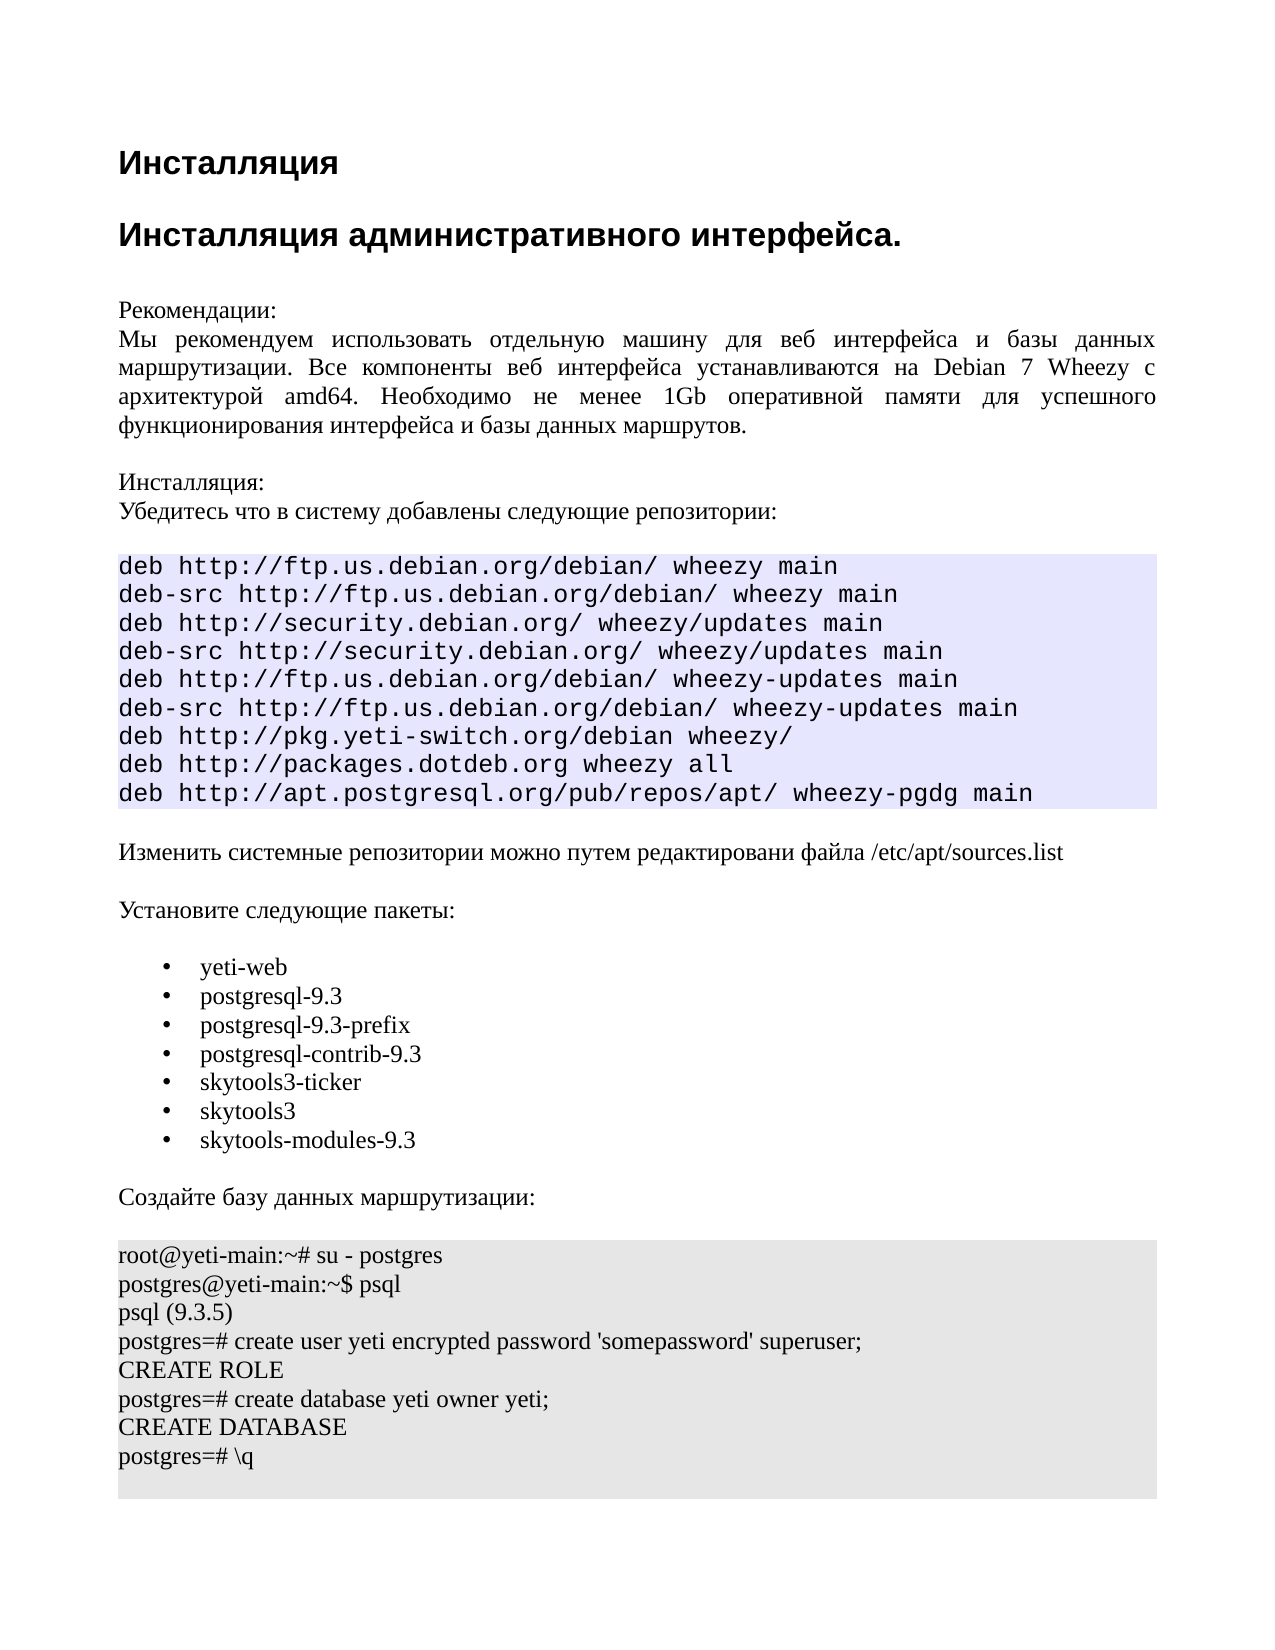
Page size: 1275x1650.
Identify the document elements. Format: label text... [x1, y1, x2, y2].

list postgresql-contrib-9.3 [162, 1039, 1157, 1067]
list skytools-modules-9.3 [162, 1125, 1157, 1154]
text deb http://apt.postgresql.org/pub/repos/apt/ wheezy-pgdg main [118, 780, 1157, 809]
text Убедитесь что в систему добавлены следующие репозитории: [118, 496, 1157, 525]
list skytools3 [162, 1096, 1157, 1125]
list postgresql-9.3 [162, 981, 1157, 1010]
text deb-src http://security.debian.org/ wheezy/updates main [118, 639, 1157, 667]
text psql (9.3.5) [118, 1297, 1157, 1326]
text Рекомендации: [118, 295, 1157, 324]
text CREATE DATABASE [118, 1412, 1157, 1441]
text postgres=# create user yeti encrypted password 'somepassword' superuser; [118, 1326, 1157, 1355]
text postgres=# create database yeti owner yeti; [118, 1384, 1157, 1412]
text root@yeti-main:~# su - postgres [118, 1240, 1157, 1269]
text deb http://packages.dotdeb.org wheezy all [118, 752, 1157, 780]
text Изменить системные репозитории можно путем редактировани файла /etc/apt/sources.list [118, 837, 1157, 866]
list skytools3-ticker [162, 1067, 1157, 1096]
text deb http://pkg.yeti-switch.org/debian wheezy/ [118, 724, 1157, 752]
subtitle Инсталляция [118, 143, 1157, 182]
text deb http://security.debian.org/ wheezy/updates main [118, 610, 1157, 639]
text postgres=# \q [118, 1441, 1157, 1470]
list postgresql-9.3-prefix [162, 1010, 1157, 1039]
subtitle Инсталляция административного интерфейса. [118, 215, 1157, 254]
text deb http://ftp.us.debian.org/debian/ wheezy-updates main [118, 667, 1157, 695]
text Инсталляция: [118, 467, 1157, 496]
text postgres@yeti-main:~$ psql [118, 1269, 1157, 1297]
text deb-src http://ftp.us.debian.org/debian/ wheezy-updates main [118, 695, 1157, 724]
text Установите следующие пакеты: [118, 895, 1157, 924]
text Создайте базу данных маршрутизации: [118, 1182, 1157, 1211]
text deb-src http://ftp.us.debian.org/debian/ wheezy main [118, 582, 1157, 610]
text deb http://ftp.us.debian.org/debian/ wheezy main [118, 554, 1157, 582]
text CREATE ROLE [118, 1355, 1157, 1384]
text Мы рекомендуем использовать отдельную машину для веб интерфейса и базы данных маршрутизации. Все компоненты веб интерфейса устанавливаются на Debian 7 Wheezy с архитектурой amd64. Необходимо не менее 1Gb оперативной памяти для успешного функционирования интерфейса и базы данных маршрутов. [118, 324, 1157, 439]
list yeti-web [162, 952, 1157, 981]
